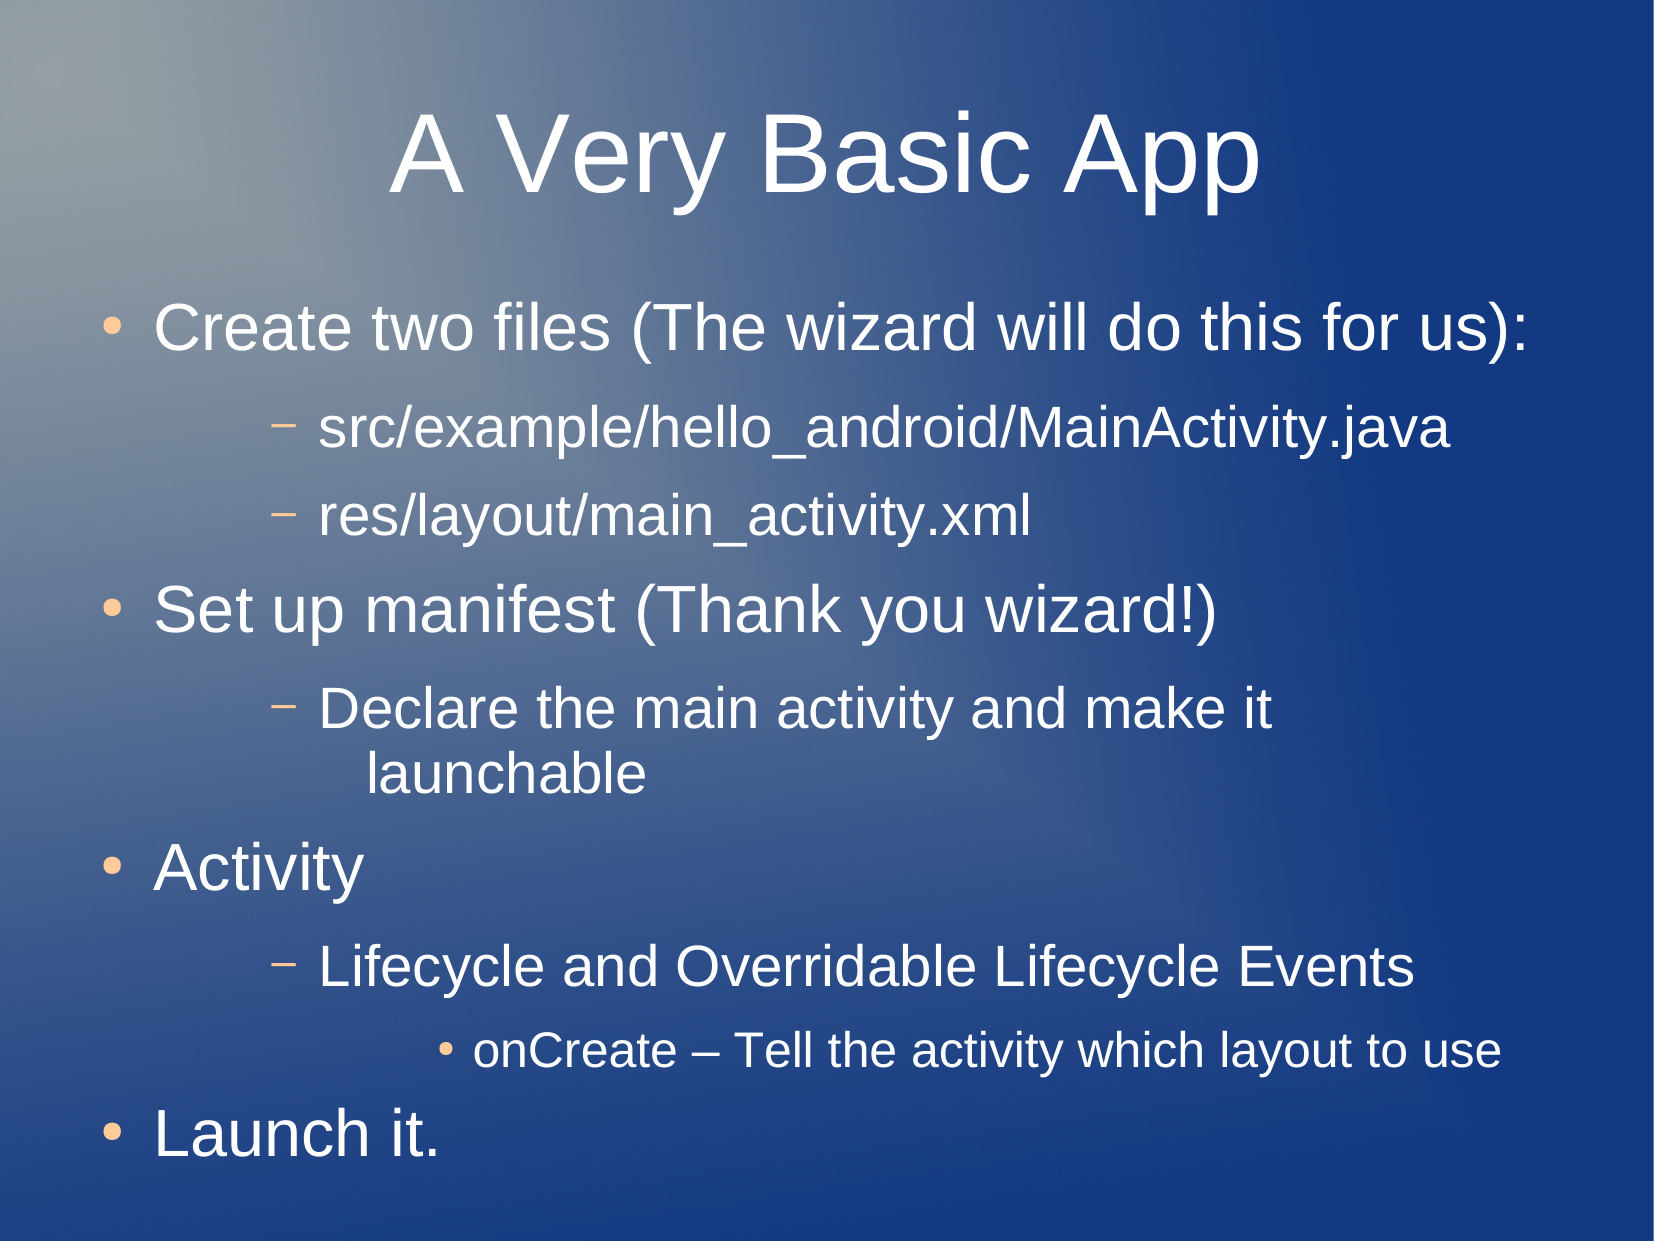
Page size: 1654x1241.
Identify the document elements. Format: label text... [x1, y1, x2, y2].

picture [0, 0, 1654, 1241]
list Create two files (The wizard will do this for us): src/example/hello_android/MainActivity.java res/layout/main_activity.xml Set up manifest (Thank you wizard!) Declare the main activity and make it launchable Activity Lifecycle and Overridable Lifecycle Events onCreate – Tell the activity which layout to use Launch it. [82, 290, 1571, 1173]
title A Very Basic App [82, 49, 1571, 257]
